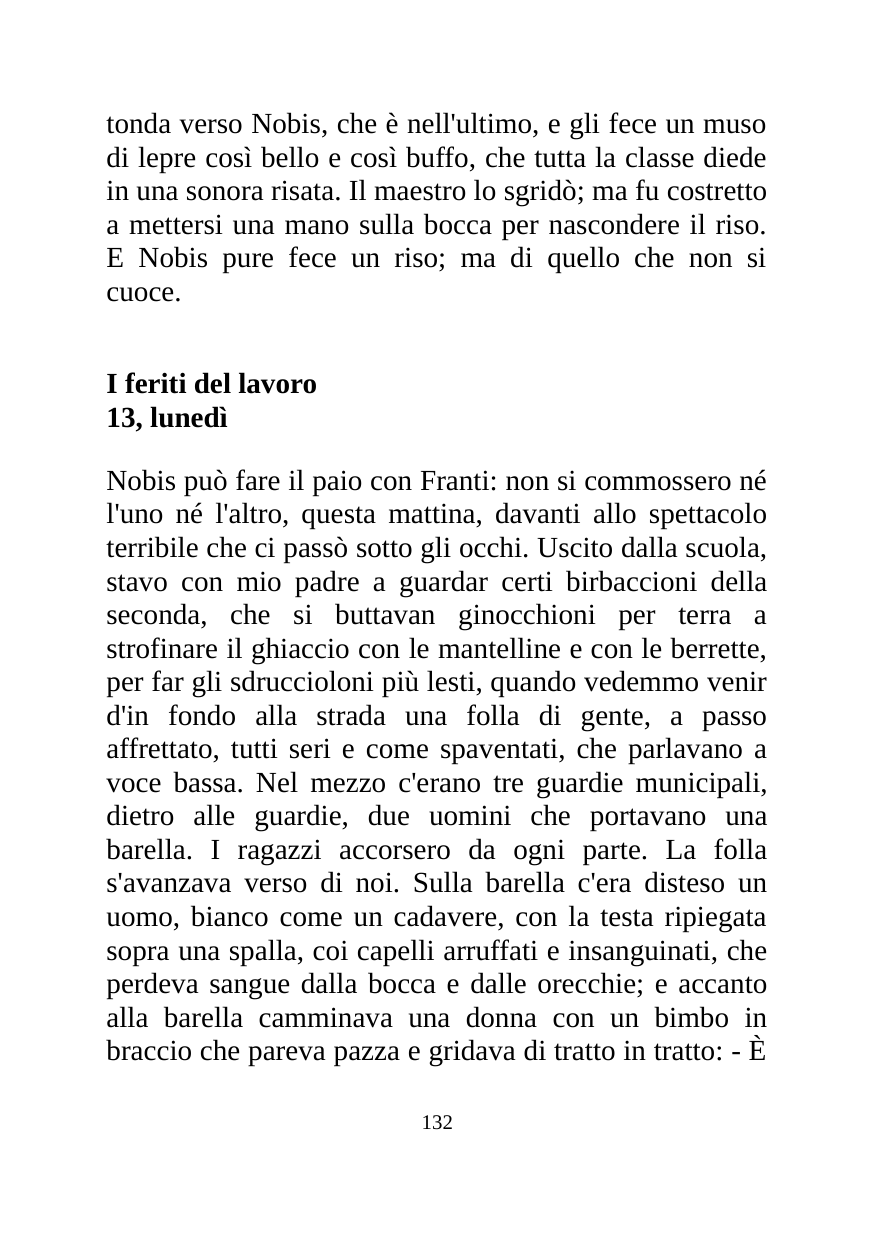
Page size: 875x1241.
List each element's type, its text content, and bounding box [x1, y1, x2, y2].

subtitle I feriti del lavoro 13, lunedì [106, 367, 768, 434]
text tonda verso Nobis, che è nell'ultimo, e gli fece un muso di lepre così bello e così buffo, che tutta la classe diede in una sonora risata. Il maestro lo sgridò; ma fu costretto a mettersi una mano sulla bocca per nascondere il riso. E Nobis pure fece un riso; ma di quello che non si cuoce. [106, 106, 768, 307]
text Nobis può fare il paio con Franti: non si commossero né l'uno né l'altro, questa mattina, davanti allo spettacolo terribile che ci passò sotto gli occhi. Uscito dalla scuola, stavo con mio padre a guardar certi birbaccioni della seconda, che si buttavan ginocchioni per terra a strofinare il ghiaccio con le mantelline e con le berrette, per far gli sdruccioloni più lesti, quando vedemmo venir d'in fondo alla strada una folla di gente, a passo affrettato, tutti seri e come spaventati, che parlavano a voce bassa. Nel mezzo c'erano tre guardie municipali, dietro alle guardie, due uomini che portavano una barella. I ragazzi accorsero da ogni parte. La folla s'avanzava verso di noi. Sulla barella c'era disteso un uomo, bianco come un cadavere, con la testa ripiegata sopra una spalla, coi capelli arruffati e insanguinati, che perdeva sangue dalla bocca e dalle orecchie; e accanto alla barella camminava una donna con un bimbo in braccio che pareva pazza e gridava di tratto in tratto: - È [106, 463, 768, 1067]
